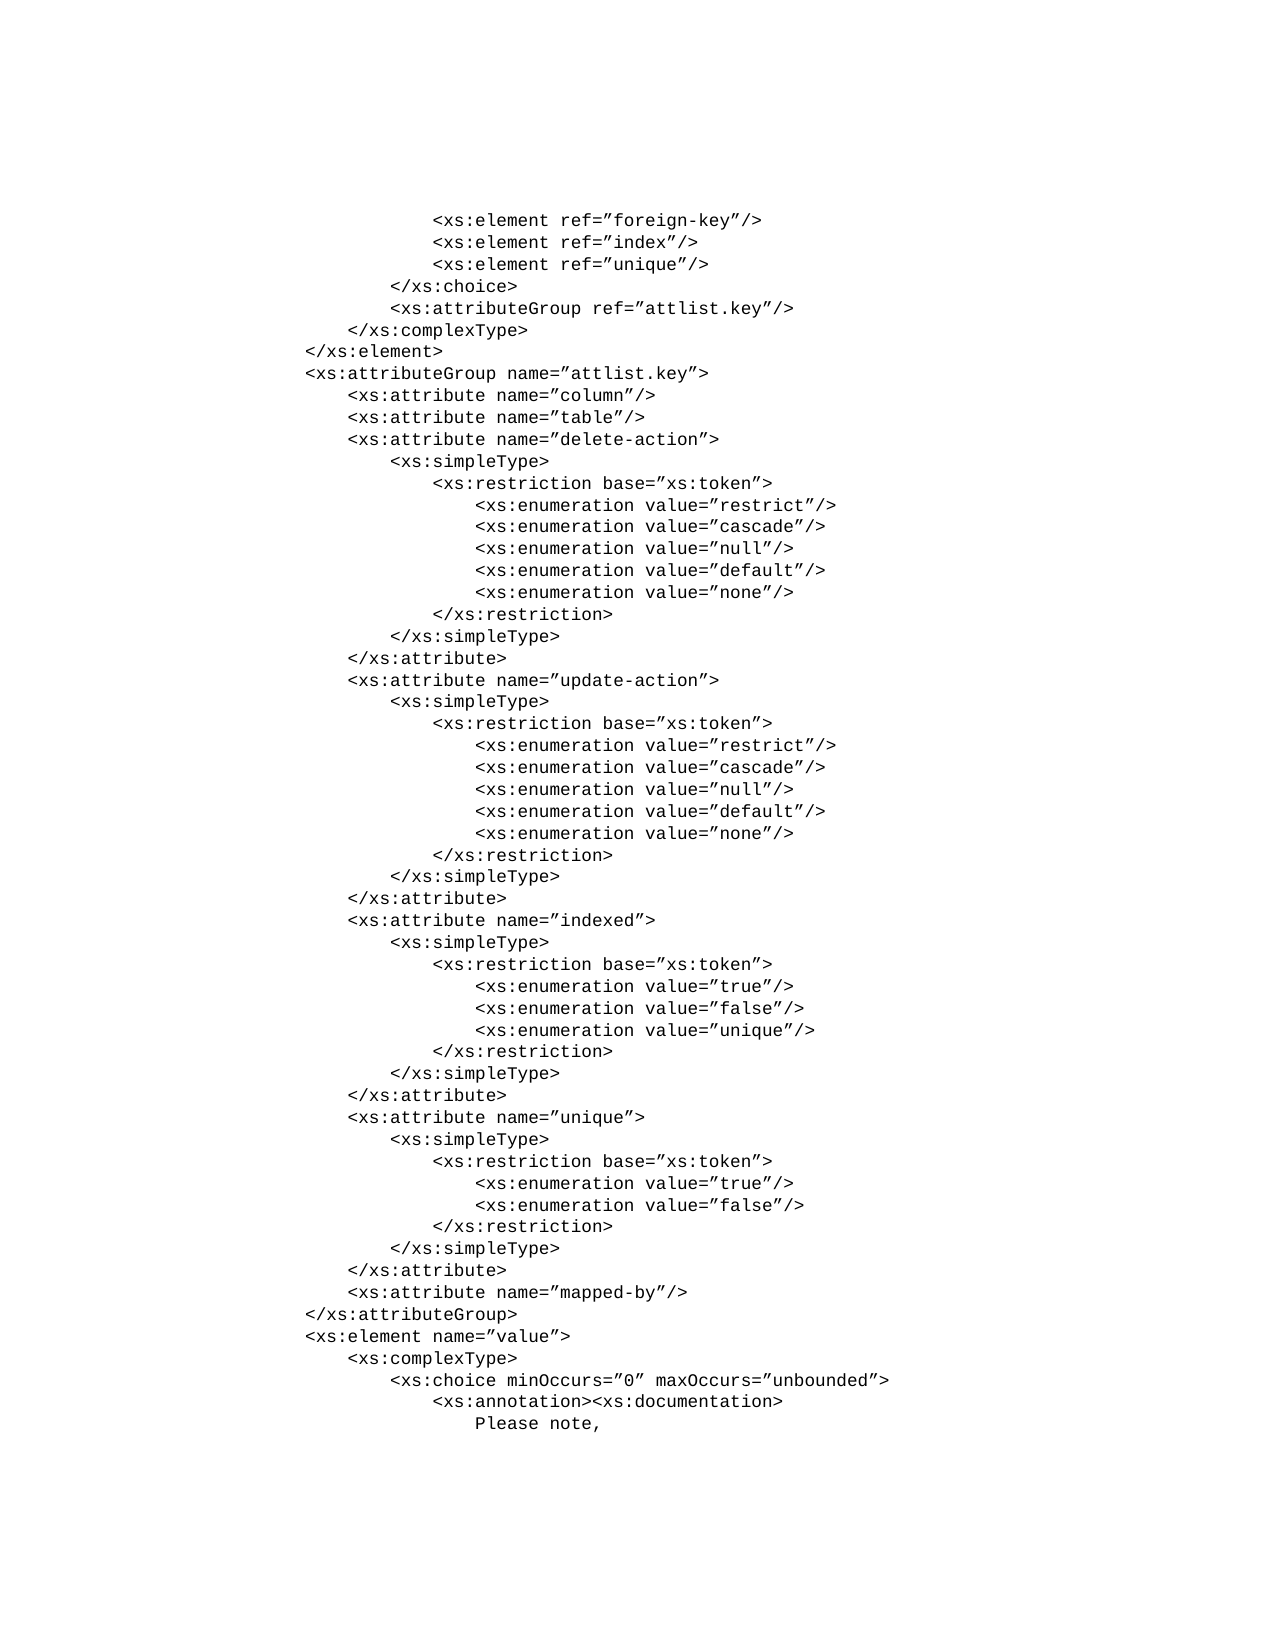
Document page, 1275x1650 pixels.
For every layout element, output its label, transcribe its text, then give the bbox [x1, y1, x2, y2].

text <xs:choice minOccurs=”0” maxOccurs=”unbounded”> [262, 1369, 1125, 1391]
text </xs:restriction> [262, 1216, 1125, 1238]
text <xs:attributeGroup ref=”attlist.key”/> [262, 297, 1125, 319]
text <xs:enumeration value=”false”/> [262, 997, 1125, 1019]
text <xs:element name=”value”> [262, 1326, 1125, 1347]
text <xs:complexType> [262, 1347, 1125, 1369]
text <xs:simpleType> [262, 691, 1125, 713]
text <xs:attributeGroup name=”attlist.key”> [262, 363, 1125, 385]
text </xs:element> [262, 341, 1125, 363]
text <xs:enumeration value=”default”/> [262, 560, 1125, 582]
text <xs:enumeration value=”null”/> [262, 779, 1125, 801]
text </xs:attributeGroup> [262, 1304, 1125, 1326]
text <xs:element ref=”unique”/> [262, 254, 1125, 276]
text </xs:attribute> [262, 1260, 1125, 1282]
text <xs:simpleType> [262, 1129, 1125, 1151]
text </xs:simpleType> [262, 1063, 1125, 1085]
text <xs:restriction base=”xs:token”> [262, 472, 1125, 494]
text </xs:attribute> [262, 647, 1125, 669]
text </xs:simpleType> [262, 626, 1125, 647]
text </xs:attribute> [262, 888, 1125, 910]
text </xs:restriction> [262, 604, 1125, 626]
text <xs:restriction base=”xs:token”> [262, 954, 1125, 976]
text <xs:enumeration value=”true”/> [262, 1172, 1125, 1194]
text <xs:attribute name=”indexed”> [262, 910, 1125, 932]
text <xs:enumeration value=”unique”/> [262, 1019, 1125, 1041]
text <xs:element ref=”index”/> [262, 232, 1125, 254]
text <xs:enumeration value=”none”/> [262, 582, 1125, 604]
text <xs:annotation><xs:documentation> [262, 1391, 1125, 1413]
text </xs:simpleType> [262, 1238, 1125, 1260]
text <xs:attribute name=”delete-action”> [262, 429, 1125, 451]
text <xs:attribute name=”update-action”> [262, 669, 1125, 691]
text <xs:attribute name=”table”/> [262, 407, 1125, 429]
text Please note, [262, 1413, 1125, 1435]
text <xs:element ref=”foreign-key”/> [262, 210, 1125, 232]
text <xs:attribute name=”column”/> [262, 385, 1125, 407]
text </xs:choice> [262, 276, 1125, 297]
text </xs:simpleType> [262, 866, 1125, 888]
text <xs:attribute name=”mapped-by”/> [262, 1282, 1125, 1304]
text <xs:enumeration value=”cascade”/> [262, 757, 1125, 779]
text <xs:enumeration value=”null”/> [262, 538, 1125, 560]
text <xs:simpleType> [262, 932, 1125, 954]
text <xs:enumeration value=”default”/> [262, 801, 1125, 822]
text <xs:restriction base=”xs:token”> [262, 1151, 1125, 1172]
text </xs:complexType> [262, 319, 1125, 341]
text <xs:simpleType> [262, 451, 1125, 472]
text <xs:enumeration value=”cascade”/> [262, 516, 1125, 538]
text <xs:enumeration value=”false”/> [262, 1194, 1125, 1216]
text <xs:enumeration value=”restrict”/> [262, 494, 1125, 516]
text <xs:restriction base=”xs:token”> [262, 713, 1125, 735]
text </xs:attribute> [262, 1085, 1125, 1107]
text </xs:restriction> [262, 844, 1125, 866]
text <xs:enumeration value=”none”/> [262, 822, 1125, 844]
text <xs:enumeration value=”restrict”/> [262, 735, 1125, 757]
text <xs:attribute name=”unique”> [262, 1107, 1125, 1129]
text <xs:enumeration value=”true”/> [262, 976, 1125, 997]
text </xs:restriction> [262, 1041, 1125, 1063]
